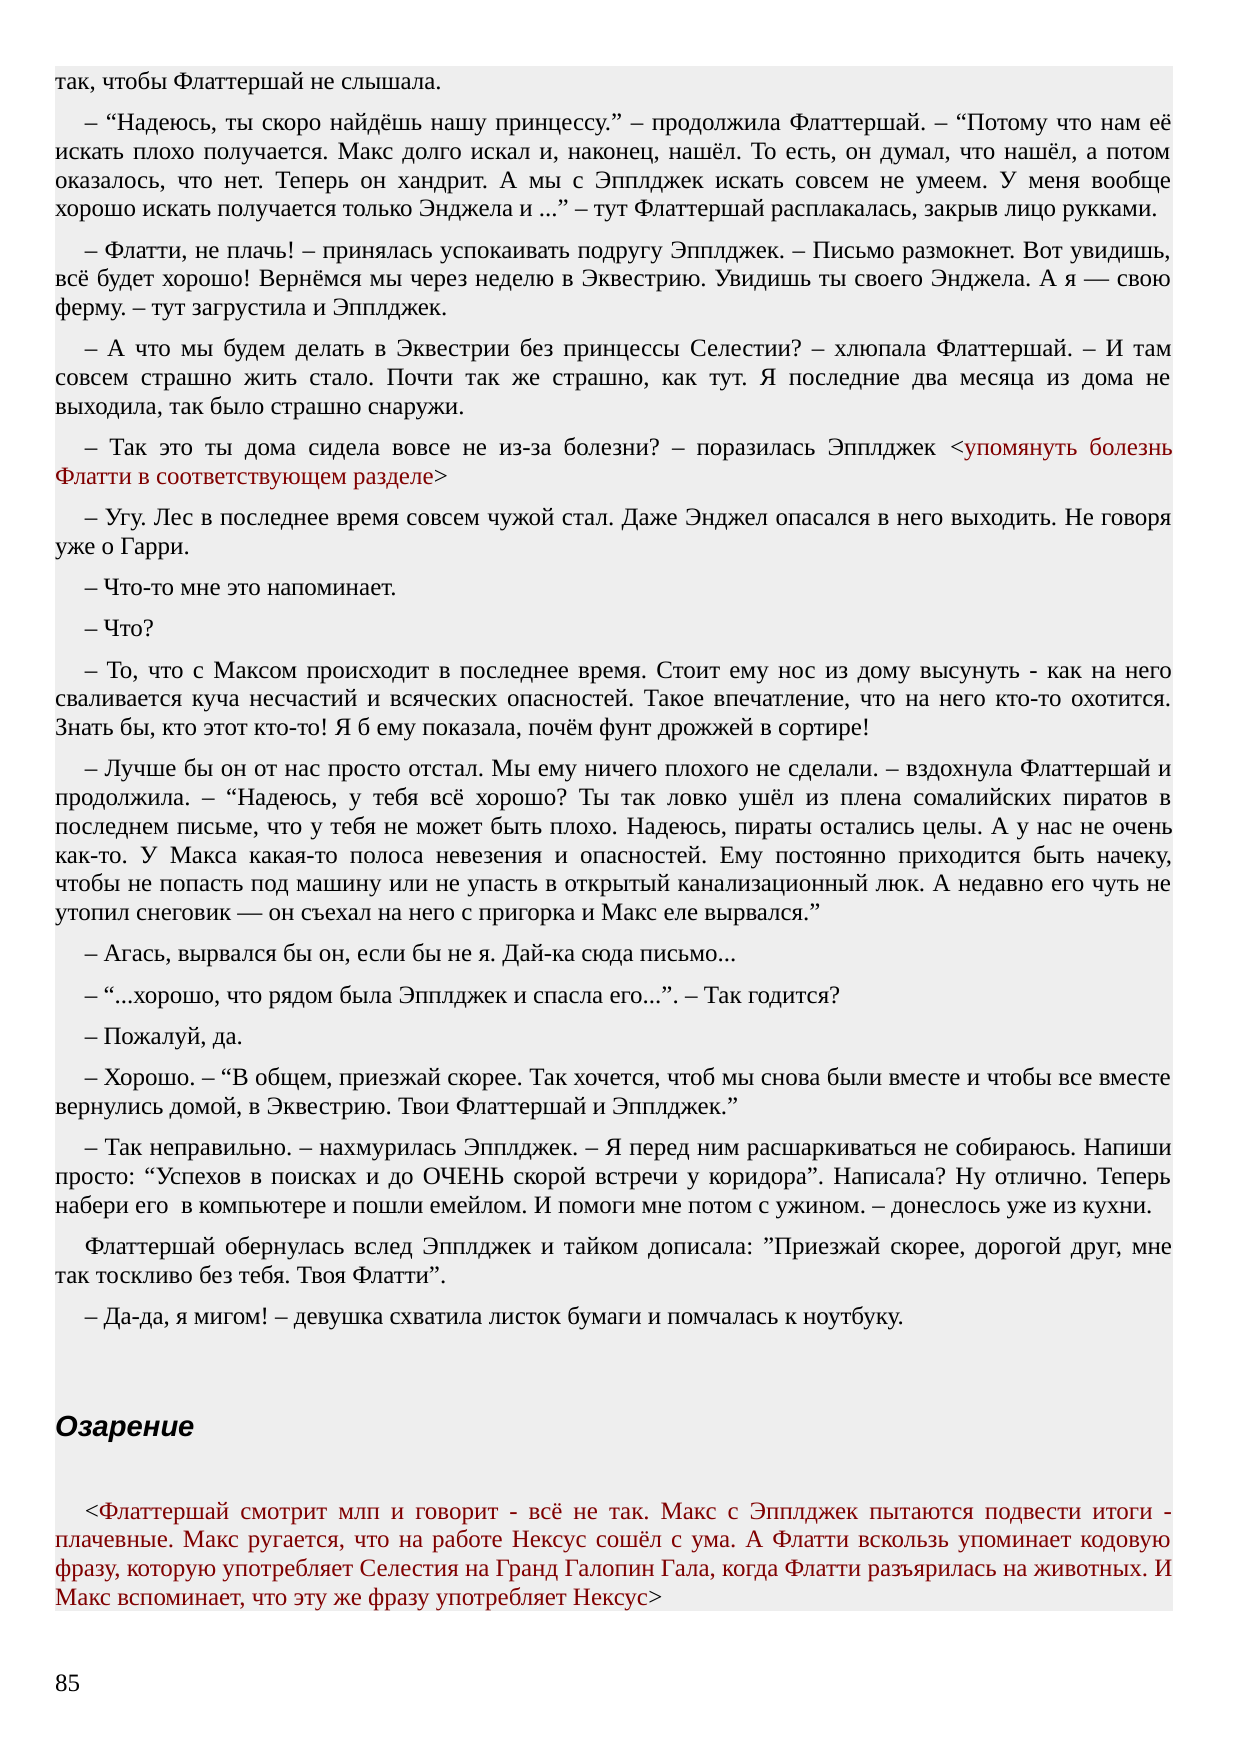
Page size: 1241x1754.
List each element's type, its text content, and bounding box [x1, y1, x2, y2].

text – “...хорошо, что рядом была Эпплджек и спасла его...”. – Так годится? [55, 980, 1173, 1008]
text – Так это ты дома сидела вовсе не из-за болезни? – поразилась Эпплджек <упомянуть болезнь Флатти в соответствующем разделе> [55, 432, 1173, 490]
text – Хорошо. – “В общем, приезжай скорее. Так хочется, чтоб мы снова были вместе и чтобы все вместе вернулись домой, в Эквестрию. Твои Флаттершай и Эпплджек.” [55, 1062, 1173, 1120]
text – Что-то мне это напоминает. [55, 572, 1173, 601]
text – Да-да, я мигом! – девушка схватила листок бумаги и помчалась к ноутбуку. [55, 1301, 1173, 1330]
text – Так неправильно. – нахмурилась Эпплджек. – Я перед ним расшаркиваться не собираюсь. Напиши просто: “Успехов в поисках и до ОЧЕНЬ скорой встречи у коридора”. Написала? Ну отлично. Теперь набери его в компьютере и пошли емейлом. И помоги мне потом с ужином. – донеслось уже из кухни. [55, 1132, 1173, 1218]
text – То, что с Максом происходит в последнее время. Стоит ему нос из дому высунуть - как на него сваливается куча несчастий и всяческих опасностей. Такое впечатление, что на него кто-то охотится. Знать бы, кто этот кто-то! Я б ему показала, почём фунт дрожжей в сортире! [55, 655, 1173, 741]
text – Лучше бы он от нас просто отстал. Мы ему ничего плохого не сделали. – вздохнула Флаттершай и продолжила. – “Надеюсь, у тебя всё хорошо? Ты так ловко ушёл из плена сомалийских пиратов в последнем письме, что у тебя не может быть плохо. Надеюсь, пираты остались целы. А у нас не очень как-то. У Макса какая-то полоса невезения и опасностей. Ему постоянно приходится быть начеку, чтобы не попасть под машину или не упасть в открытый канализационный люк. А недавно его чуть не утопил снеговик — он съехал на него с пригорка и Макс еле вырвался.” [55, 753, 1173, 926]
text так, чтобы Флаттершай не слышала. [55, 66, 1173, 95]
text – “Надеюсь, ты скоро найдёшь нашу принцессу.” – продолжила Флаттершай. – “Потому что нам её искать плохо получается. Макс долго искал и, наконец, нашёл. То есть, он думал, что нашёл, а потом оказалось, что нет. Теперь он хандрит. А мы с Эпплджек искать совсем не умеем. У меня вообще хорошо искать получается только Энджела и ...” – тут Флаттершай расплакалась, закрыв лицо рукками. [55, 107, 1173, 222]
text – А что мы будем делать в Эквестрии без принцессы Селестии? – хлюпала Флаттершай. – И там совсем страшно жить стало. Почти так же страшно, как тут. Я последние два месяца из дома не выходила, так было страшно снаружи. [55, 333, 1173, 420]
subtitle Озарение [55, 1408, 1173, 1442]
text – Агась, вырвался бы он, если бы не я. Дай-ка сюда письмо... [55, 938, 1173, 967]
text – Что? [55, 613, 1173, 642]
text – Угу. Лес в последнее время совсем чужой стал. Даже Энджел опасался в него выходить. Не говоря уже о Гарри. [55, 502, 1173, 560]
text Флаттершай обернулась вслед Эпплджек и тайком дописала: ”Приезжай скорее, дорогой друг, мне так тоскливо без тебя. Твоя Флатти”. [55, 1231, 1173, 1288]
text <Флаттершай смотрит млп и говорит - всё не так. Макс с Эпплджек пытаются подвести итоги - плачевные. Макс ругается, что на работе Нексус сошёл с ума. А Флатти вскользь упоминает кодовую фразу, которую употребляет Селестия на Гранд Галопин Гала, когда Флатти разъярилась на животных. И Макс вспоминает, что эту же фразу употребляет Нексус> [55, 1496, 1173, 1611]
text – Флатти, не плачь! – принялась успокаивать подругу Эпплджек. – Письмо размокнет. Вот увидишь, всё будет хорошо! Вернёмся мы через неделю в Эквестрию. Увидишь ты своего Энджела. А я — свою ферму. – тут загрустила и Эпплджек. [55, 235, 1173, 321]
text – Пожалуй, да. [55, 1021, 1173, 1050]
